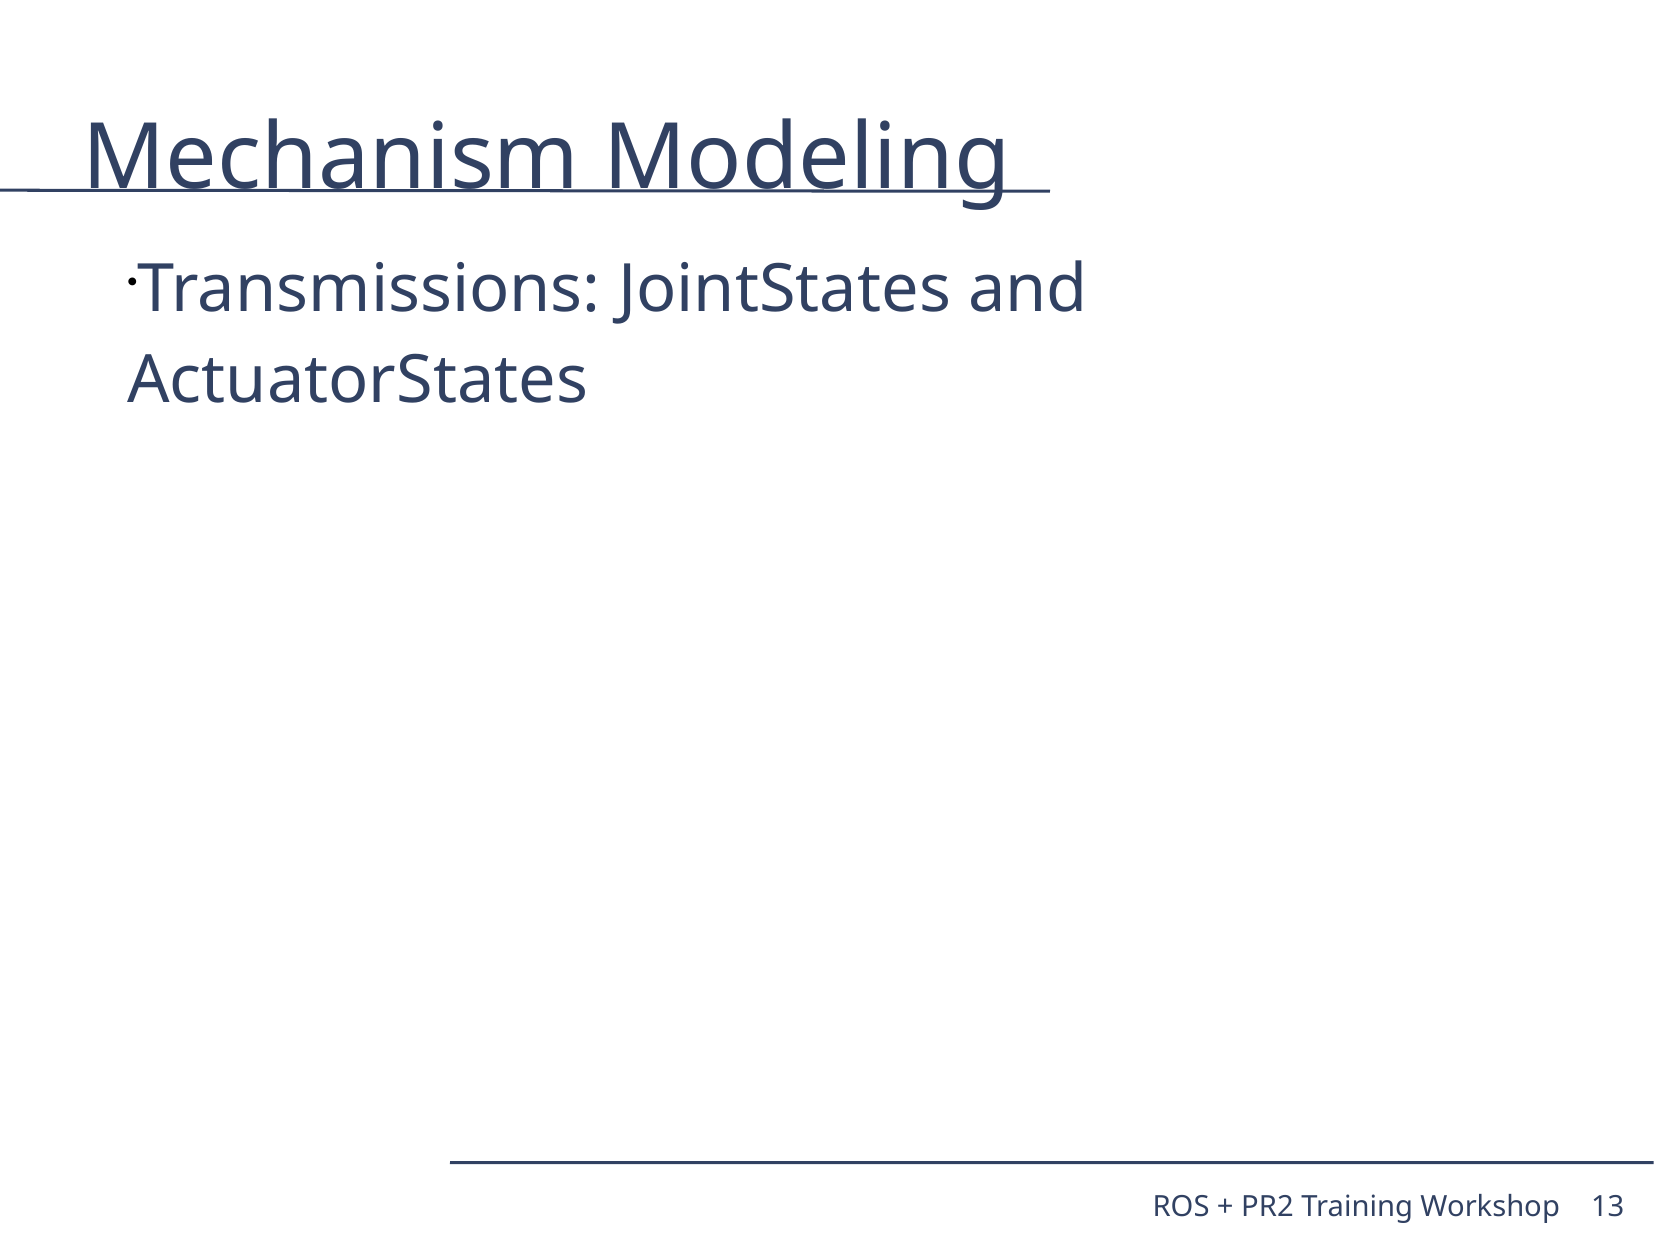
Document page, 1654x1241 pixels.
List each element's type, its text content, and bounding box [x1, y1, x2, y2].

title Mechanism Modeling [82, 49, 1571, 257]
text_box Transmissions: JointStates and ActuatorStates [112, 232, 1538, 404]
